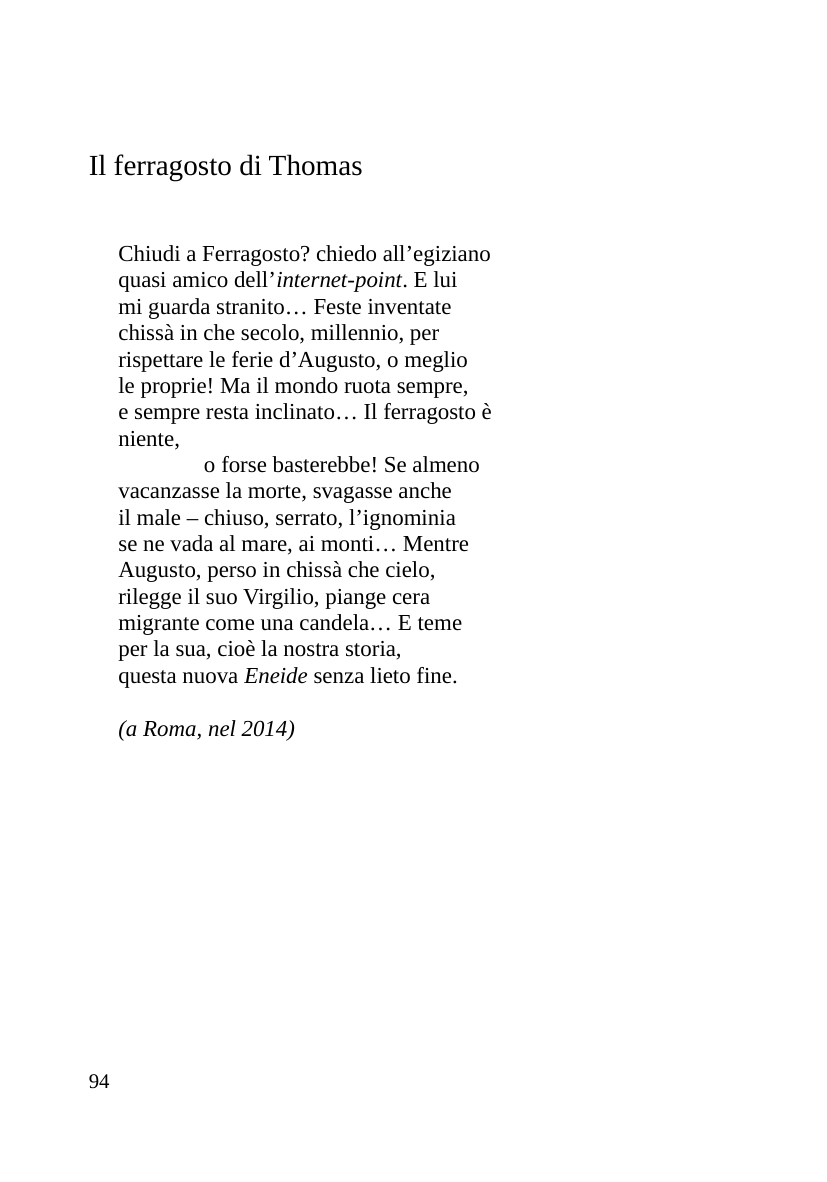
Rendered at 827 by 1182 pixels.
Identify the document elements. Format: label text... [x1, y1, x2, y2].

text Chiudi a Ferragosto? chiedo all’egiziano [88, 240, 738, 267]
text mi guarda stranito… Feste inventate [88, 293, 738, 319]
text e sempre resta inclinato… Il ferragosto è [88, 398, 738, 425]
text rispettare le ferie d’Augusto, o meglio [88, 346, 738, 372]
text se ne vada al mare, ai monti… Mentre [88, 530, 738, 556]
text rilegge il suo Virgilio, piange cera [88, 583, 738, 609]
text quasi amico dell’internet-point. E lui [88, 267, 738, 293]
text Augusto, perso in chissà che cielo, [88, 556, 738, 583]
text le proprie! Ma il mondo ruota sempre, [88, 372, 738, 398]
text o forse basterebbe! Se almeno [88, 451, 738, 477]
text Il ferragosto di Thomas [88, 148, 738, 181]
text vacanzasse la morte, svagasse anche [88, 477, 738, 504]
text migrante come una candela… E teme [88, 609, 738, 636]
text questa nuova Eneide senza lieto fine. [88, 662, 738, 688]
text il male – chiuso, serrato, l’ignominia [88, 504, 738, 530]
text niente, [88, 425, 738, 451]
text per la sua, cioè la nostra storia, [88, 636, 738, 662]
text (a Roma, nel 2014) [88, 714, 738, 741]
text chissà in che secolo, millennio, per [88, 319, 738, 346]
